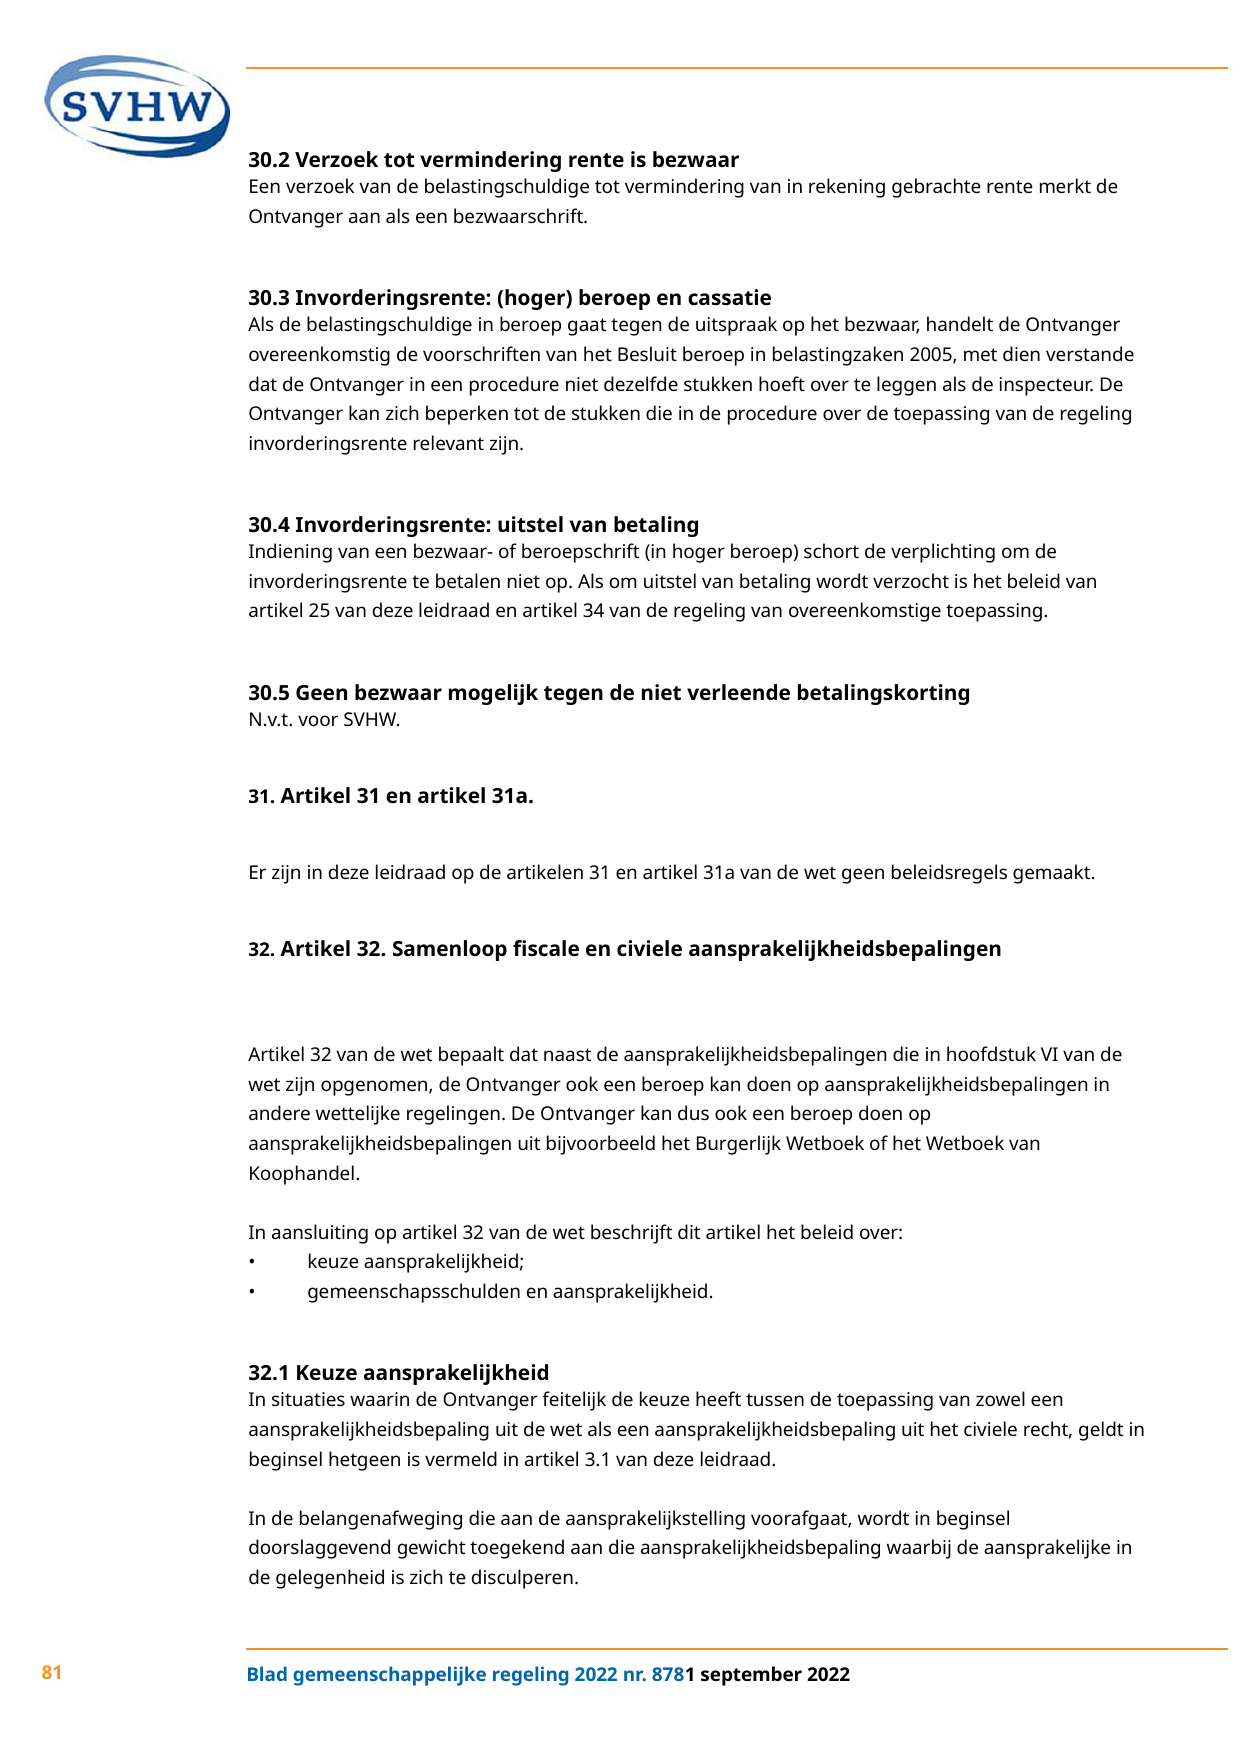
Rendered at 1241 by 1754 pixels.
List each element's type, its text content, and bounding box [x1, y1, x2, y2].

text 30.4 Invorderingsrente: uitstel van betaling [248, 510, 1152, 538]
text 31. Artikel 31 en artikel 31a. [248, 781, 1152, 810]
text N.v.t. voor SVHW. [248, 706, 1152, 732]
text Als de belastingschuldige in beroep gaat tegen de uitspraak op het bezwaar, handelt de Ontvanger overeenkomstig de voorschriften van het Besluit beroep in belastingzaken 2005, met dien verstande dat de Ontvanger in een procedure niet dezelfde stukken hoeft over te leggen als de inspecteur. De Ontvanger kan zich beperken tot de stukken die in de procedure over de toepassing van de regeling invorderingsrente relevant zijn. [248, 312, 1152, 456]
text Indiening van een bezwaar- of beroepschrift (in hoger beroep) schort de verplichting om de invorderingsrente te betalen niet op. Als om uitstel van betaling wordt verzocht is het beleid van artikel 25 van deze leidraad en artikel 34 van de regeling van overeenkomstige toepassing. [248, 538, 1152, 623]
text 30.3 Invorderingsrente: (hoger) beroep en cassatie [248, 283, 1152, 312]
list keuze aansprakelijkheid; [248, 1248, 1152, 1274]
text In aansluiting op artikel 32 van de wet beschrijft dit artikel het beleid over: [248, 1219, 1152, 1245]
text 32. Artikel 32. Samenloop fiscale en civiele aansprakelijkheidsbepalingen [248, 934, 1152, 963]
text Er zijn in deze leidraad op de artikelen 31 en artikel 31a van de wet geen beleidsregels gemaakt. [248, 859, 1152, 885]
text Artikel 32 van de wet bepaalt dat naast de aansprakelijkheidsbepalingen die in hoofdstuk VI van de wet zijn opgenomen, de Ontvanger ook een beroep kan doen op aansprakelijkheidsbepalingen in andere wettelijke regelingen. De Ontvanger kan dus ook een beroep doen op aansprakelijkheidsbepalingen uit bijvoorbeeld het Burgerlijk Wetboek of het Wetboek van Koophandel. [248, 1041, 1152, 1186]
text 32.1 Keuze aansprakelijkheid [248, 1358, 1152, 1387]
list gemeenschapsschulden en aansprakelijkheid. [248, 1278, 1152, 1304]
text Een verzoek van de belastingschuldige tot vermindering van in rekening gebrachte rente merkt de Ontvanger aan als een bezwaarschrift. [248, 174, 1152, 229]
text In situaties waarin de Ontvanger feitelijk de keuze heeft tussen de toepassing van zowel een aansprakelijkheidsbepaling uit de wet als een aansprakelijkheidsbepaling uit het civiele recht, geldt in beginsel hetgeen is vermeld in artikel 3.1 van deze leidraad. [248, 1387, 1152, 1471]
picture [41, 47, 231, 172]
text In de belangenafweging die aan de aansprakelijkstelling voorafgaat, wordt in beginsel doorslaggevend gewicht toegekend aan die aansprakelijkheidsbepaling waarbij de aansprakelijke in de gelegenheid is zich te disculperen. [248, 1505, 1152, 1590]
text 30.2 Verzoek tot vermindering rente is bezwaar [248, 145, 1152, 174]
text 30.5 Geen bezwaar mogelijk tegen de niet verleende betalingskorting [248, 678, 1152, 706]
